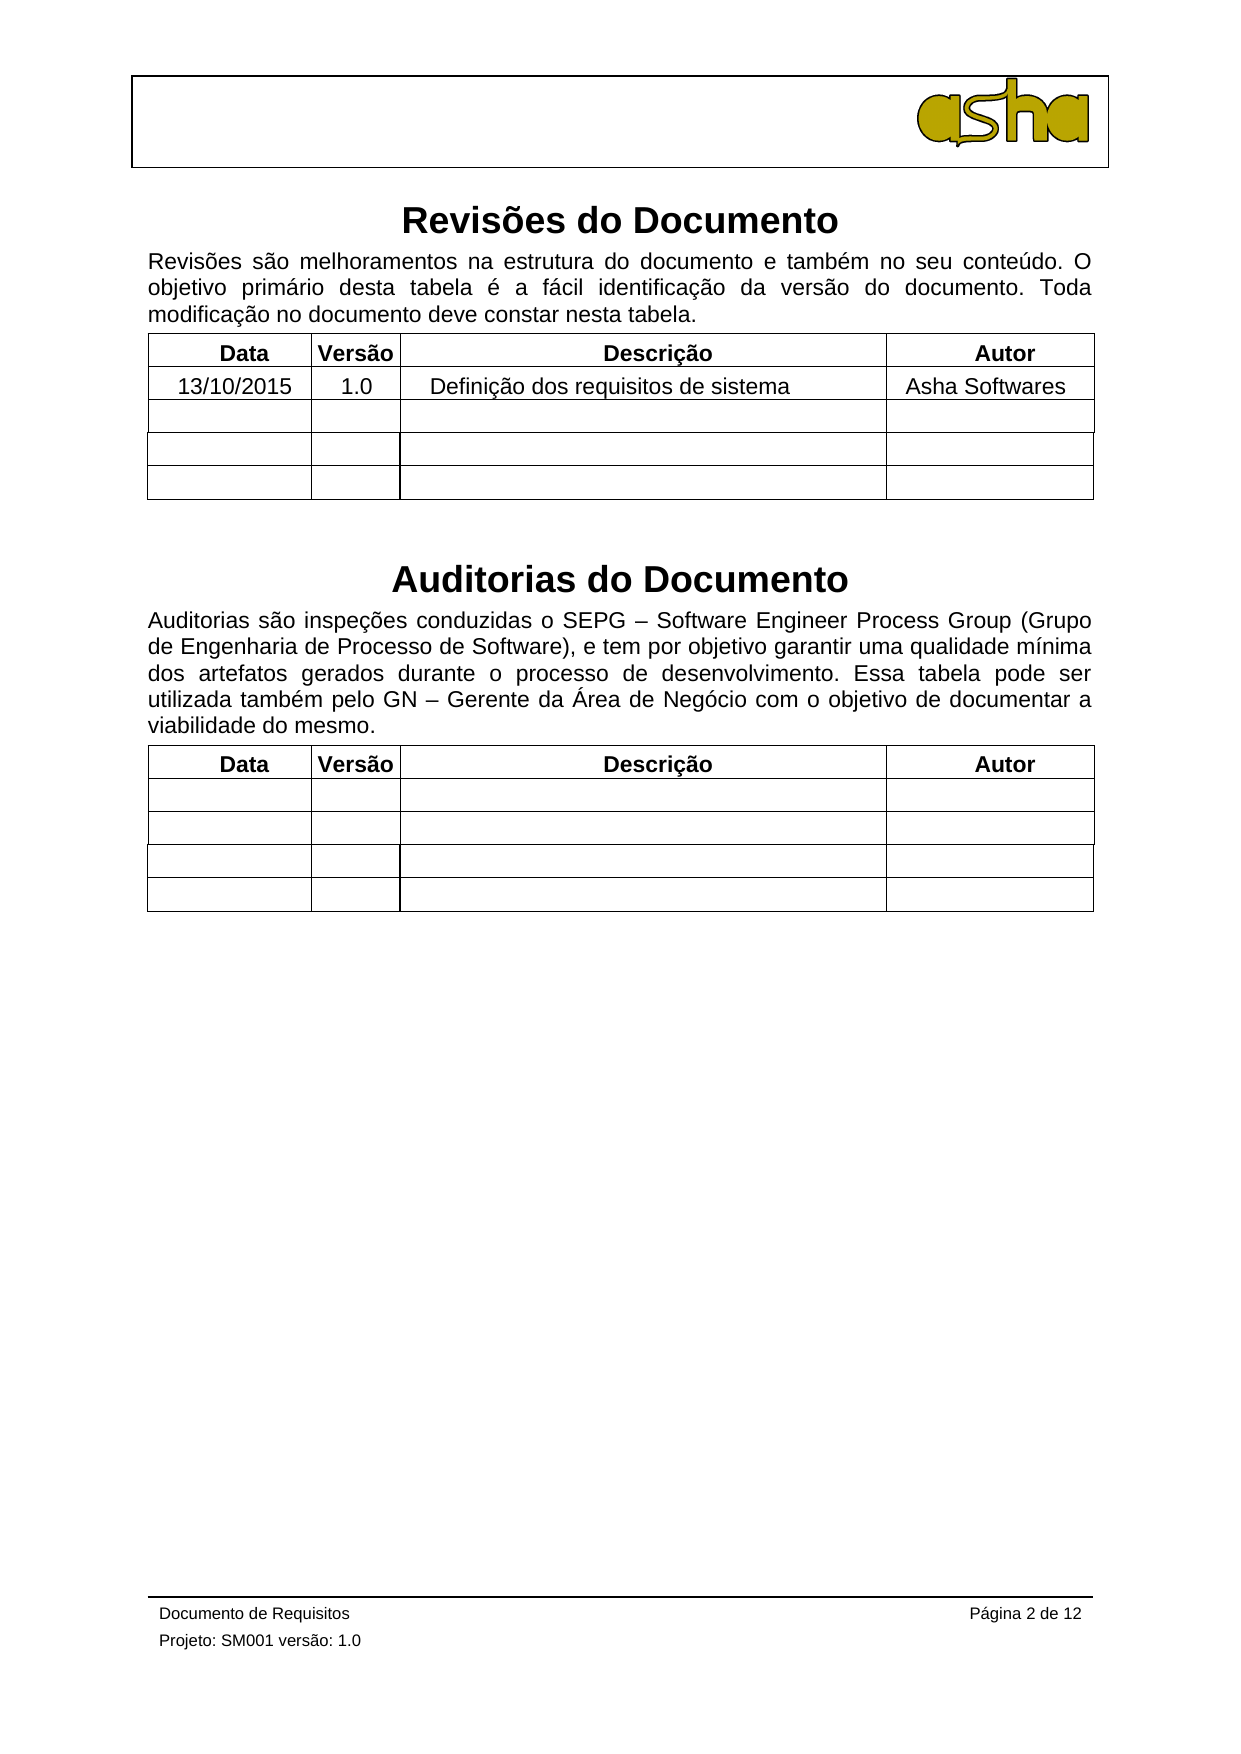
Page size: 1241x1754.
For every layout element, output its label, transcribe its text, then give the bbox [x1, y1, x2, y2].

table_cell [148, 845, 311, 877]
table_cell [887, 466, 1093, 499]
table_cell [887, 779, 1094, 811]
table_cell [401, 466, 886, 499]
text Auditorias são inspeções conduzidas o SEPG – Software Engineer Process Group (Grupo de Engenharia de Processo de Software), e tem por objetivo garantir uma qualidade mínima dos artefatos gerados durante o processo de desenvolvimento. Essa tabela pode ser utilizada também pelo GN – Gerente da Área de Negócio com o objetivo de documentar a viabilidade do mesmo. [148, 607, 1092, 739]
subtitle Revisões do Documento [148, 199, 1092, 242]
table_header Autor [887, 746, 1094, 778]
table_cell [401, 400, 886, 432]
table_cell [887, 433, 1093, 465]
table_cell [312, 779, 400, 811]
table_cell [887, 812, 1094, 843]
subtitle Auditorias do Documento [148, 558, 1092, 601]
table_cell [312, 466, 399, 499]
table_header Descrição [401, 334, 886, 366]
table_cell 1.0 [312, 367, 400, 399]
table_cell [401, 779, 886, 811]
table_cell [312, 400, 400, 432]
table_cell [149, 779, 311, 811]
table_cell [148, 878, 311, 911]
table_header Data [149, 746, 311, 778]
table_cell [401, 812, 886, 843]
table_cell [148, 466, 311, 499]
table_header Versão [312, 746, 400, 778]
table_cell Definição dos requisitos de sistema [401, 367, 886, 399]
table_cell [887, 845, 1093, 877]
table_header Descrição [401, 746, 886, 778]
table_cell [312, 878, 399, 911]
table_cell [887, 400, 1094, 432]
table_header Autor [887, 334, 1094, 366]
table_cell [149, 812, 311, 843]
table_cell [312, 433, 399, 465]
picture [910, 76, 1103, 167]
table_cell [401, 878, 886, 911]
table_cell [312, 812, 400, 843]
table_cell [887, 878, 1093, 911]
table_cell [149, 400, 311, 432]
table_cell [401, 845, 886, 877]
text Revisões são melhoramentos na estrutura do documento e também no seu conteúdo. O objetivo primário desta tabela é a fácil identificação da versão do documento. Toda modificação no documento deve constar nesta tabela. [148, 248, 1092, 327]
table_cell [148, 433, 311, 465]
table_header Versão [312, 334, 400, 366]
table_cell [312, 845, 399, 877]
table_header Data [149, 334, 311, 366]
table_cell Asha Softwares [887, 367, 1094, 399]
table_cell 13/10/2015 [149, 367, 311, 399]
table_cell [401, 433, 886, 465]
